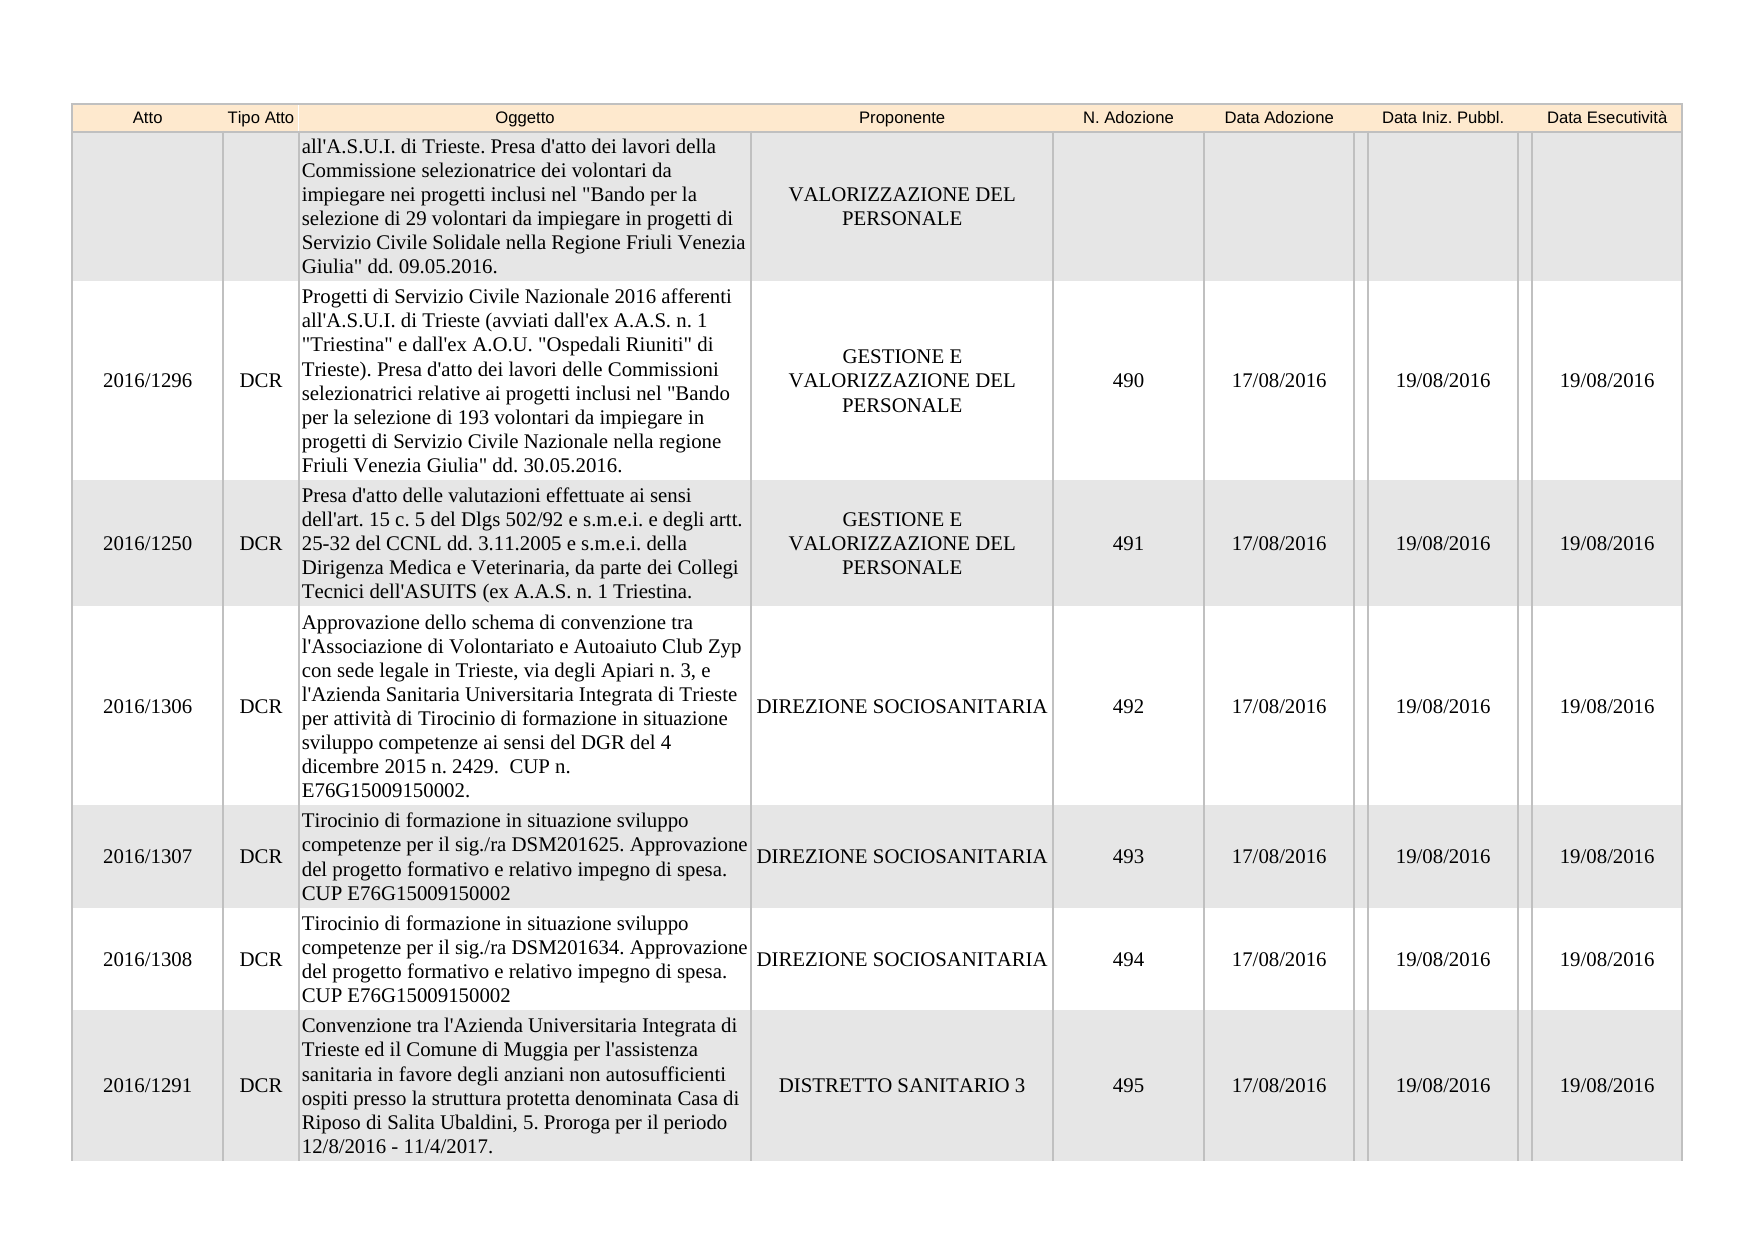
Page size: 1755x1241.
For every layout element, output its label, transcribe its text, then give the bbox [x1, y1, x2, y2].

table_cell 19/08/2016 [1369, 281, 1517, 480]
table_cell 495 [1054, 1010, 1203, 1161]
table_cell Approvazione dello schema di convenzione tra l'Associazione di Volontariato e Autoaiuto Club Zyp con sede legale in Trieste, via degli Apiari n. 3, e l'Azienda Sanitaria Universitaria Integrata di Trieste per attività di Tirocinio di formazione in situazione sviluppo competenze ai sensi del DGR del 4 dicembre 2015 n. 2429. CUP n. E76G15009150002. [300, 606, 750, 805]
table_cell all'A.S.U.I. di Trieste. Presa d'atto dei lavori della Commissione selezionatrice dei volontari da impiegare nei progetti inclusi nel "Bando per la selezione di 29 volontari da impiegare in progetti di Servizio Civile Solidale nella Regione Friuli Venezia Giulia" dd. 09.05.2016. [300, 133, 750, 281]
table_cell DCR [224, 908, 298, 1010]
table_cell [73, 133, 222, 281]
table_cell 17/08/2016 [1205, 908, 1353, 1010]
table_cell DCR [224, 1010, 298, 1161]
table_header N. Adozione [1053, 105, 1204, 131]
table_cell DIREZIONE SOCIOSANITARIA [752, 908, 1052, 1010]
table_cell 19/08/2016 [1369, 606, 1517, 805]
table_cell Progetti di Servizio Civile Nazionale 2016 afferenti all'A.S.U.I. di Trieste (avviati dall'ex A.A.S. n. 1 "Triestina" e dall'ex A.O.U. "Ospedali Riuniti" di Trieste). Presa d'atto dei lavori delle Commissioni selezionatrici relative ai progetti inclusi nel "Bando per la selezione di 193 volontari da impiegare in progetti di Servizio Civile Nazionale nella regione Friuli Venezia Giulia" dd. 30.05.2016. [300, 281, 750, 480]
table_cell 19/08/2016 [1369, 1010, 1517, 1161]
table_cell GESTIONE E VALORIZZAZIONE DEL PERSONALE [752, 281, 1052, 480]
table_cell [1533, 133, 1681, 281]
table_cell 492 [1054, 606, 1203, 805]
table_cell [1355, 908, 1367, 1010]
table_cell DCR [224, 480, 298, 606]
table_header Data Esecutività [1532, 105, 1681, 131]
table_header [1518, 105, 1532, 131]
table_cell [1519, 281, 1531, 480]
table_header Tipo Atto [223, 105, 298, 131]
table_cell GESTIONE E VALORIZZAZIONE DEL PERSONALE [752, 480, 1052, 606]
table_cell DCR [224, 805, 298, 908]
table_header [1354, 105, 1368, 131]
table_cell 19/08/2016 [1533, 908, 1681, 1010]
table_cell 491 [1054, 480, 1203, 606]
table_cell VALORIZZAZIONE DEL PERSONALE [752, 133, 1052, 281]
table_cell [1519, 133, 1531, 281]
table_cell [1519, 908, 1531, 1010]
table_cell [1205, 133, 1353, 281]
table_cell [1519, 805, 1531, 908]
table_cell 2016/1307 [73, 805, 222, 908]
table_cell 494 [1054, 908, 1203, 1010]
table_cell [1519, 606, 1531, 805]
table_cell [1355, 281, 1367, 480]
table_header Oggetto [299, 105, 751, 131]
table_cell 2016/1296 [73, 281, 222, 480]
table_cell Tirocinio di formazione in situazione sviluppo competenze per il sig./ra DSM201634. Approvazione del progetto formativo e relativo impegno di spesa. CUP E76G15009150002 [300, 908, 750, 1010]
table_cell 19/08/2016 [1533, 606, 1681, 805]
table_cell [1519, 1010, 1531, 1161]
table_cell [1519, 480, 1531, 606]
table_header Data Iniz. Pubbl. [1368, 105, 1518, 131]
table_cell 19/08/2016 [1369, 805, 1517, 908]
table_cell 19/08/2016 [1533, 480, 1681, 606]
table_cell 2016/1291 [73, 1010, 222, 1161]
table_cell 2016/1308 [73, 908, 222, 1010]
table_cell [1355, 480, 1367, 606]
table_cell DIREZIONE SOCIOSANITARIA [752, 606, 1052, 805]
table_header Data Adozione [1204, 105, 1354, 131]
table_cell 493 [1054, 805, 1203, 908]
table_cell [224, 133, 298, 281]
table_cell 19/08/2016 [1533, 281, 1681, 480]
table_cell 17/08/2016 [1205, 480, 1353, 606]
table_cell Tirocinio di formazione in situazione sviluppo competenze per il sig./ra DSM201625. Approvazione del progetto formativo e relativo impegno di spesa. CUP E76G15009150002 [300, 805, 750, 908]
table_cell DIREZIONE SOCIOSANITARIA [752, 805, 1052, 908]
table_header Atto [73, 105, 223, 131]
table_cell 19/08/2016 [1533, 1010, 1681, 1161]
table_cell DCR [224, 606, 298, 805]
table_cell 19/08/2016 [1369, 908, 1517, 1010]
table_cell [1355, 805, 1367, 908]
table_cell 19/08/2016 [1533, 805, 1681, 908]
table_cell 19/08/2016 [1369, 480, 1517, 606]
table_cell 2016/1306 [73, 606, 222, 805]
table_cell DISTRETTO SANITARIO 3 [752, 1010, 1052, 1161]
table_cell [1355, 1010, 1367, 1161]
table_cell [1054, 133, 1203, 281]
table_cell Presa d'atto delle valutazioni effettuate ai sensi dell'art. 15 c. 5 del Dlgs 502/92 e s.m.e.i. e degli artt. 25-32 del CCNL dd. 3.11.2005 e s.m.e.i. della Dirigenza Medica e Veterinaria, da parte dei Collegi Tecnici dell'ASUITS (ex A.A.S. n. 1 Triestina. [300, 480, 750, 606]
table_cell 17/08/2016 [1205, 805, 1353, 908]
table_cell [1355, 133, 1367, 281]
table_cell 17/08/2016 [1205, 281, 1353, 480]
table_cell 490 [1054, 281, 1203, 480]
table_cell DCR [224, 281, 298, 480]
table_cell Convenzione tra l'Azienda Universitaria Integrata di Trieste ed il Comune di Muggia per l'assistenza sanitaria in favore degli anziani non autosufficienti ospiti presso la struttura protetta denominata Casa di Riposo di Salita Ubaldini, 5. Proroga per il periodo 12/8/2016 - 11/4/2017. [300, 1010, 750, 1161]
table_cell [1355, 606, 1367, 805]
table_cell 17/08/2016 [1205, 1010, 1353, 1161]
table_header Proponente [751, 105, 1053, 131]
table_cell 2016/1250 [73, 480, 222, 606]
table_cell 17/08/2016 [1205, 606, 1353, 805]
table_cell [1369, 133, 1517, 281]
